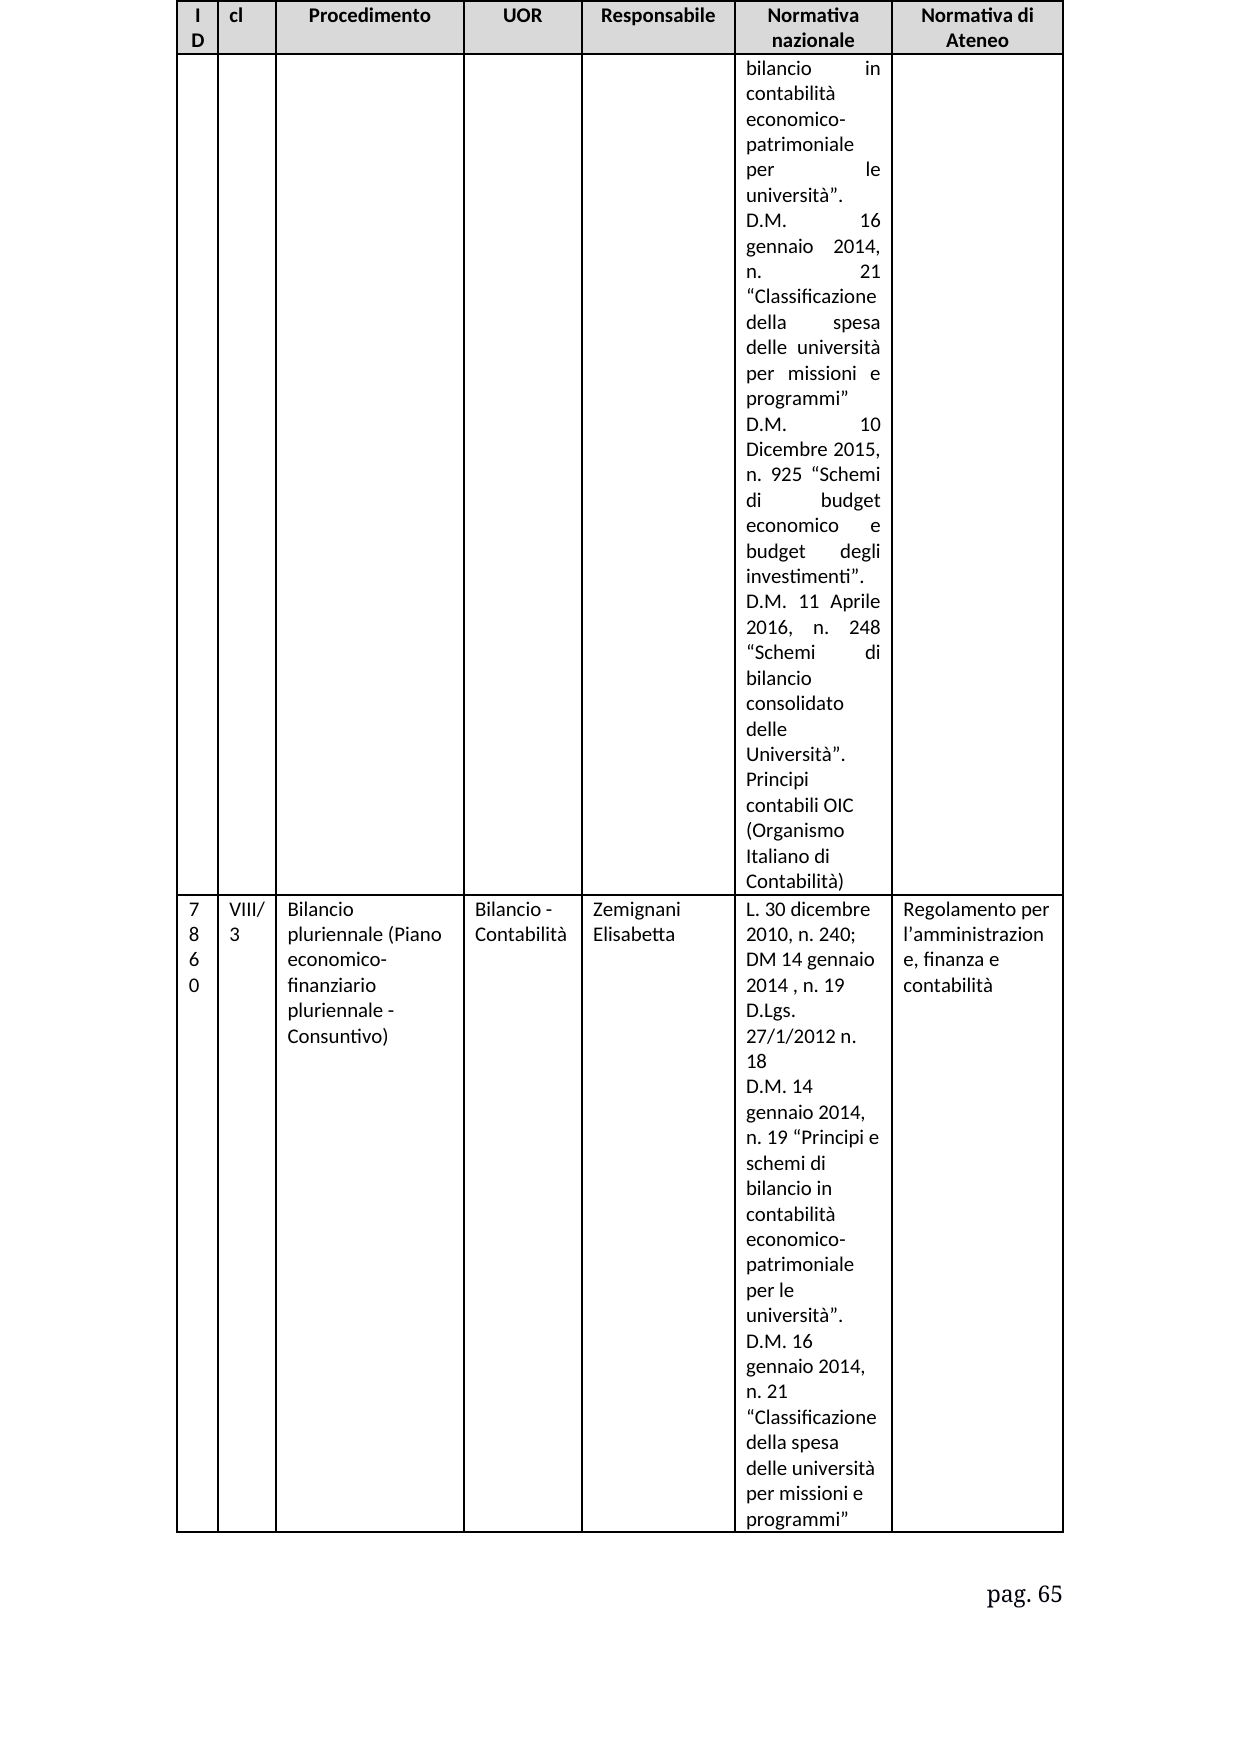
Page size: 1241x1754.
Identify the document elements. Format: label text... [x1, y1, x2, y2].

table_cell L. 30 dicembre 2010, n. 240; DM 14 gennaio 2014 , n. 19 D.Lgs. 27/1/2012 n. 18 D.M. 14 gennaio 2014, n. 19 “Principi e schemi di bilancio in contabilità economico-patrimoniale per le università”. D.M. 16 gennaio 2014, n. 21 “Classificazione della spesa delle università per missioni e programmi” [736, 896, 891, 1531]
table_header Normativa di Ateneo [893, 2, 1062, 53]
table_cell Regolamento per l’amministrazione, finanza e contabilità [893, 896, 1062, 1531]
table_cell [583, 55, 734, 894]
table_cell bilancio in contabilità economico-patrimoniale per le università”. D.M. 16 gennaio 2014, n. 21 “Classificazione della spesa delle università per missioni e programmi” D.M. 10 Dicembre 2015, n. 925 “Schemi di budget economico e budget degli investimenti”. D.M. 11 Aprile 2016, n. 248 “Schemi di bilancio consolidato delle Università”. Principi contabili OIC (Organismo Italiano di Contabilità) [736, 55, 891, 894]
table_header Responsabile [583, 2, 734, 53]
table_cell 7860 [178, 896, 217, 1531]
table_cell Bilancio pluriennale (Piano economico-finanziario pluriennale - Consuntivo) [277, 896, 463, 1531]
table_cell [277, 55, 463, 894]
table_header cl [219, 2, 275, 53]
table_header Normativa nazionale [736, 2, 891, 53]
table_cell Bilancio - Contabilità [465, 896, 581, 1531]
table_cell Zemignani Elisabetta [583, 896, 734, 1531]
table_cell [893, 55, 1062, 894]
table_cell VIII/3 [219, 896, 275, 1531]
table_cell [219, 55, 275, 894]
table_cell [465, 55, 581, 894]
table_cell [178, 55, 217, 894]
table_header UOR [465, 2, 581, 53]
table_header ID [178, 2, 217, 53]
table_header Procedimento [277, 2, 463, 53]
